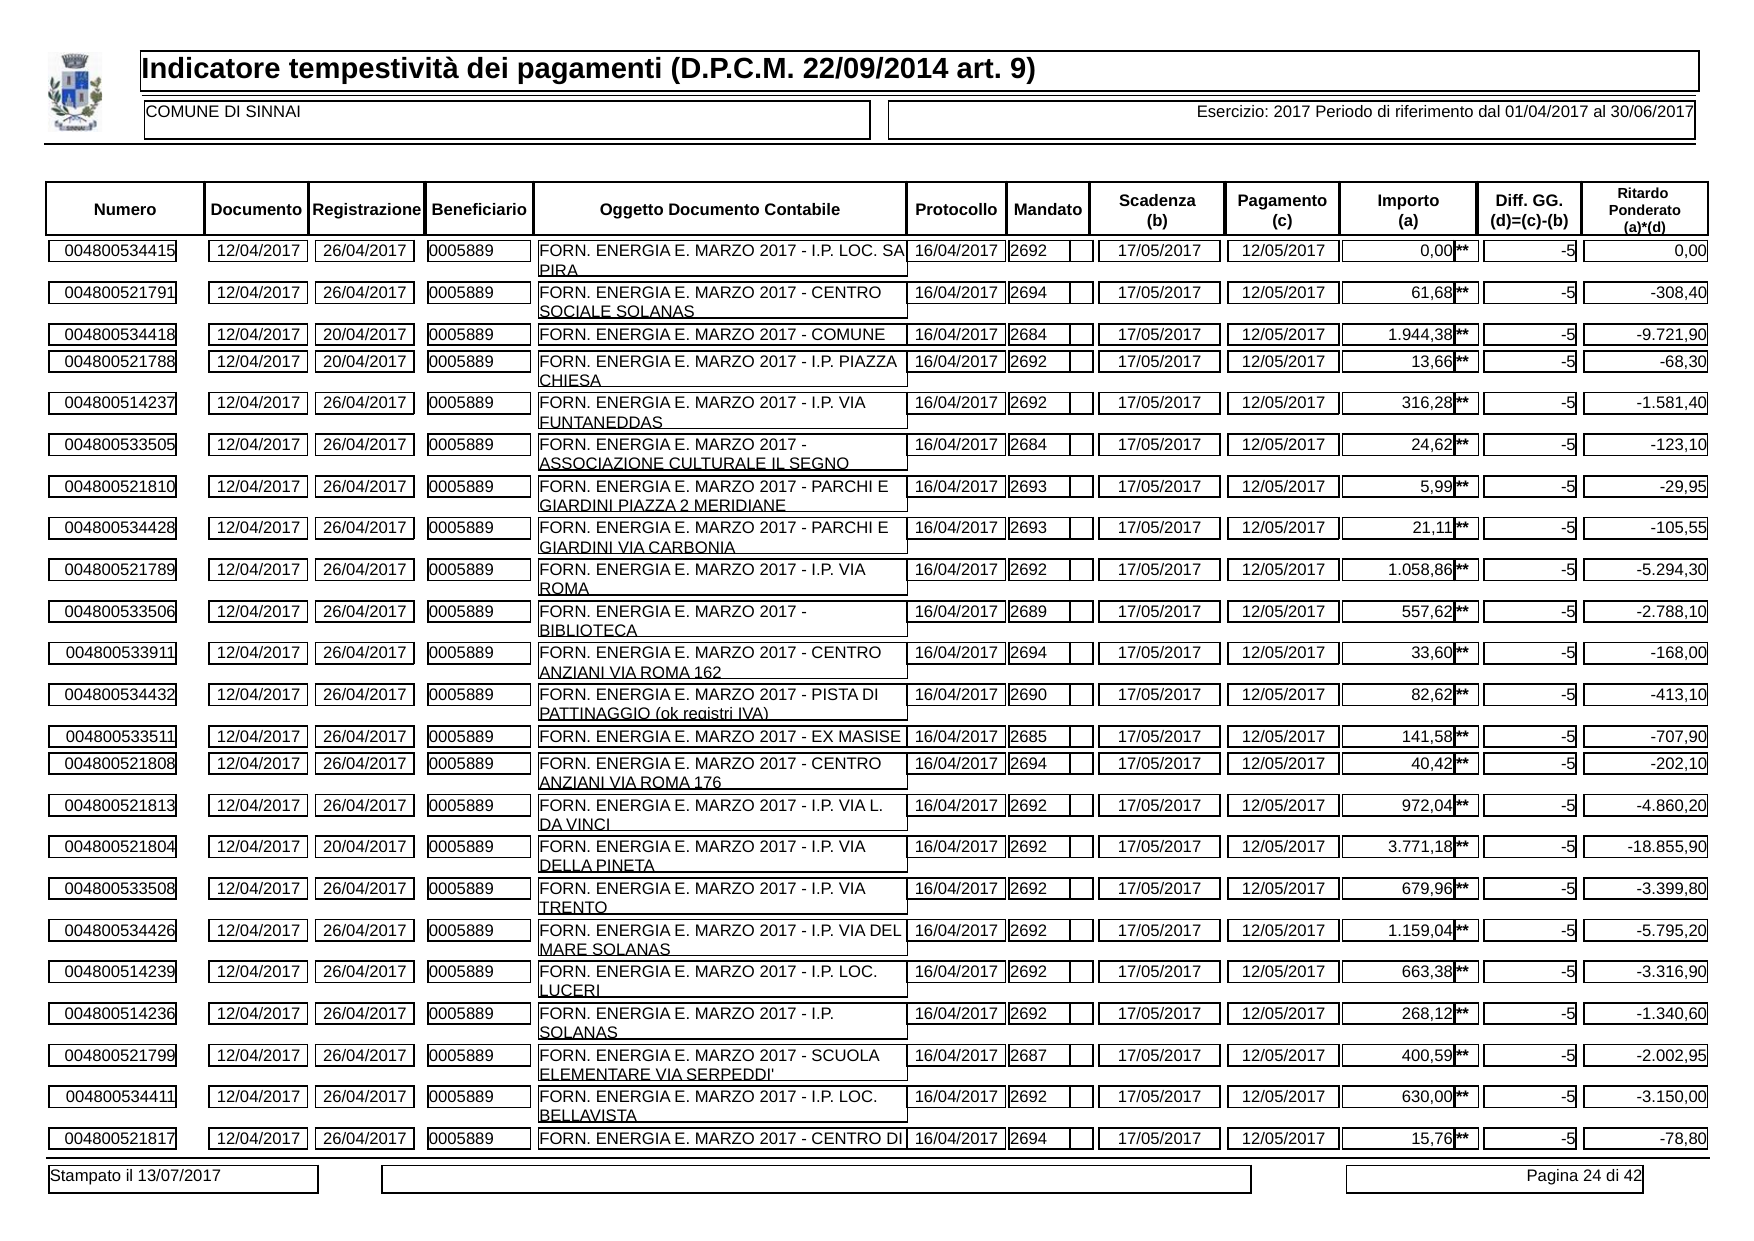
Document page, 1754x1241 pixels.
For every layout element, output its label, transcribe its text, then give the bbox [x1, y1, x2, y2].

text 2692 [1010, 560, 1069, 579]
text 004800533508 [50, 879, 175, 898]
text -308,40 [1585, 283, 1707, 302]
text 17/05/2017 [1100, 754, 1219, 773]
text 26/04/2017 [316, 879, 413, 898]
text ** [1456, 1129, 1478, 1148]
text -5 [1485, 920, 1575, 939]
text 16/04/2017 [908, 325, 1005, 344]
text 16/04/2017 [908, 727, 1005, 746]
text 630,00 [1343, 1087, 1453, 1106]
text -1.581,40 [1585, 393, 1707, 412]
text -5.795,20 [1585, 920, 1707, 939]
text -78,80 [1585, 1129, 1707, 1148]
text 17/05/2017 [1100, 602, 1219, 621]
text 20/04/2017 [316, 352, 413, 371]
text -2.002,95 [1585, 1045, 1707, 1064]
text 2692 [1010, 393, 1069, 412]
text -5 [1485, 518, 1575, 537]
text 141,58 [1343, 727, 1453, 746]
text FORN. ENERGIA E. MARZO 2017 - I.P. VIA L. DA VINCI [539, 795, 907, 830]
text 0005889 [429, 837, 530, 856]
text 2693 [1010, 477, 1069, 496]
text 004800521788 [50, 352, 175, 371]
text -4.860,20 [1585, 795, 1707, 814]
text 17/05/2017 [1100, 325, 1219, 344]
text 5,99 [1343, 477, 1453, 496]
text FORN. ENERGIA E. MARZO 2017 - I.P. SOLANAS [539, 1004, 907, 1038]
text 26/04/2017 [316, 920, 413, 939]
text 0,00 [1343, 241, 1453, 260]
text 004800521810 [50, 477, 175, 496]
text FORN. ENERGIA E. MARZO 2017 - I.P. LOC. LUCERI [539, 962, 907, 996]
text -68,30 [1585, 352, 1707, 371]
text FORN. ENERGIA E. MARZO 2017 - PARCHI E GIARDINI VIA CARBONIA [539, 518, 907, 553]
text 16/04/2017 [908, 920, 1005, 939]
text -5 [1485, 435, 1575, 454]
text 004800533911 [50, 643, 175, 662]
text -9.721,90 [1585, 325, 1707, 344]
text 12/04/2017 [210, 643, 307, 662]
text 2684 [1010, 435, 1069, 454]
text 26/04/2017 [316, 962, 413, 981]
text -5 [1485, 1045, 1575, 1064]
text Pagina 24 di 42 [1347, 1166, 1642, 1185]
text 17/05/2017 [1100, 920, 1219, 939]
text 004800514236 [50, 1004, 175, 1023]
text 2692 [1010, 879, 1069, 898]
text 26/04/2017 [316, 795, 413, 814]
text ** [1456, 352, 1478, 371]
text 316,28 [1343, 393, 1453, 412]
text 0005889 [429, 325, 530, 344]
text 400,59 [1343, 1045, 1453, 1064]
text 12/04/2017 [210, 1004, 307, 1023]
text FORN. ENERGIA E. MARZO 2017 - SCUOLA ELEMENTARE VIA SERPEDDI' [539, 1045, 907, 1080]
text 12/05/2017 [1229, 795, 1338, 814]
text 2694 [1010, 643, 1069, 662]
text 12/05/2017 [1229, 962, 1338, 981]
text ** [1456, 754, 1478, 773]
text 16/04/2017 [908, 602, 1005, 621]
text 004800521791 [50, 283, 175, 302]
text 004800534428 [50, 518, 175, 537]
text 12/05/2017 [1229, 1004, 1338, 1023]
text -5 [1485, 837, 1575, 856]
text 12/04/2017 [210, 435, 307, 454]
text 004800534432 [50, 685, 175, 704]
text 12/04/2017 [210, 685, 307, 704]
text 2692 [1010, 1087, 1069, 1106]
text 663,38 [1343, 962, 1453, 981]
text 2689 [1010, 602, 1069, 621]
text 2694 [1010, 754, 1069, 773]
text 82,62 [1343, 685, 1453, 704]
text FORN. ENERGIA E. MARZO 2017 - I.P. LOC. BELLAVISTA [539, 1087, 907, 1121]
text ** [1456, 477, 1478, 496]
text ** [1456, 435, 1478, 454]
text 12/05/2017 [1229, 241, 1338, 260]
text 268,12 [1343, 1004, 1453, 1023]
text -5 [1485, 1129, 1575, 1148]
text FORN. ENERGIA E. MARZO 2017 - PISTA DI PATTINAGGIO (ok registri IVA) [539, 685, 907, 719]
text 2692 [1010, 795, 1069, 814]
text 004800533506 [50, 602, 175, 621]
text 16/04/2017 [908, 879, 1005, 898]
text 17/05/2017 [1100, 837, 1219, 856]
text 0005889 [429, 1004, 530, 1023]
text ** [1456, 643, 1478, 662]
text FORN. ENERGIA E. MARZO 2017 - CENTRO SOCIALE SOLANAS [539, 283, 907, 317]
text 12/04/2017 [210, 1045, 307, 1064]
text 12/05/2017 [1229, 352, 1338, 371]
text 26/04/2017 [316, 602, 413, 621]
text 17/05/2017 [1100, 283, 1219, 302]
text 12/04/2017 [210, 352, 307, 371]
text 26/04/2017 [316, 1087, 413, 1106]
text -5 [1485, 795, 1575, 814]
text 40,42 [1343, 754, 1453, 773]
text 26/04/2017 [316, 1045, 413, 1064]
text 17/05/2017 [1100, 1045, 1219, 1064]
text -5 [1485, 727, 1575, 746]
text 12/04/2017 [210, 795, 307, 814]
text 26/04/2017 [316, 685, 413, 704]
text ** [1456, 602, 1478, 621]
text 0005889 [429, 727, 530, 746]
text 1.058,86 [1343, 560, 1453, 579]
text 16/04/2017 [908, 393, 1005, 412]
text ** [1456, 1045, 1478, 1064]
text 12/04/2017 [210, 1129, 307, 1148]
text -29,95 [1585, 477, 1707, 496]
text 2692 [1010, 962, 1069, 981]
text -5 [1485, 560, 1575, 579]
text 0005889 [429, 1129, 530, 1148]
text -5 [1485, 1087, 1575, 1106]
text 16/04/2017 [908, 1087, 1005, 1106]
text 26/04/2017 [316, 754, 413, 773]
text 2687 [1010, 1045, 1069, 1064]
text 13,66 [1343, 352, 1453, 371]
text 12/05/2017 [1229, 393, 1338, 412]
text 2692 [1010, 1004, 1069, 1023]
text 26/04/2017 [316, 477, 413, 496]
text Diff. GG. (d)=(c)-(b) [1479, 191, 1580, 229]
text 004800521804 [50, 837, 175, 856]
text 12/05/2017 [1229, 643, 1338, 662]
text 17/05/2017 [1100, 393, 1219, 412]
text FORN. ENERGIA E. MARZO 2017 - PARCHI E GIARDINI PIAZZA 2 MERIDIANE [539, 477, 907, 511]
text FORN. ENERGIA E. MARZO 2017 - CENTRO DI [539, 1129, 906, 1148]
text FORN. ENERGIA E. MARZO 2017 - BIBLIOTECA [539, 602, 907, 636]
text -3.399,80 [1585, 879, 1707, 898]
text Mandato [1008, 199, 1088, 219]
text FORN. ENERGIA E. MARZO 2017 - I.P. VIA TRENTO [539, 879, 907, 913]
text 12/05/2017 [1229, 1087, 1338, 1106]
text 26/04/2017 [316, 283, 413, 302]
text ** [1456, 837, 1478, 856]
text 679,96 [1343, 879, 1453, 898]
text 17/05/2017 [1100, 795, 1219, 814]
text 004800533505 [50, 435, 175, 454]
text 16/04/2017 [908, 518, 1005, 537]
text -5 [1485, 962, 1575, 981]
text 16/04/2017 [908, 754, 1005, 773]
text -2.788,10 [1585, 602, 1707, 621]
text -105,55 [1585, 518, 1707, 537]
text 0005889 [429, 241, 530, 260]
text 17/05/2017 [1100, 352, 1219, 371]
text Beneficiario [427, 199, 532, 219]
text 16/04/2017 [908, 477, 1005, 496]
text 16/04/2017 [908, 1129, 1005, 1148]
text 12/05/2017 [1229, 685, 1338, 704]
text -413,10 [1585, 685, 1707, 704]
text ** [1456, 241, 1478, 260]
text 2694 [1010, 283, 1069, 302]
text ** [1456, 1087, 1478, 1106]
text 26/04/2017 [316, 1129, 413, 1148]
text 004800521817 [50, 1129, 175, 1148]
text 0005889 [429, 602, 530, 621]
text 0005889 [429, 962, 530, 981]
text 16/04/2017 [908, 795, 1005, 814]
text FORN. ENERGIA E. MARZO 2017 - I.P. PIAZZA CHIESA [539, 352, 907, 386]
text 12/05/2017 [1229, 1045, 1338, 1064]
text 0005889 [429, 643, 530, 662]
text 33,60 [1343, 643, 1453, 662]
text 26/04/2017 [316, 560, 413, 579]
text 16/04/2017 [908, 643, 1005, 662]
text 12/05/2017 [1229, 560, 1338, 579]
text 16/04/2017 [908, 560, 1005, 579]
text -5 [1485, 879, 1575, 898]
text 61,68 [1343, 283, 1453, 302]
text ** [1456, 393, 1478, 412]
text -168,00 [1585, 643, 1707, 662]
text 0005889 [429, 518, 530, 537]
text 0005889 [429, 920, 530, 939]
text 004800514239 [50, 962, 175, 981]
text 21,11 [1343, 518, 1453, 537]
text -5 [1485, 352, 1575, 371]
text 20/04/2017 [316, 325, 413, 344]
text 12/04/2017 [210, 477, 307, 496]
text FORN. ENERGIA E. MARZO 2017 - I.P. VIA FUNTANEDDAS [539, 393, 907, 428]
text 004800521813 [50, 795, 175, 814]
text 12/05/2017 [1229, 837, 1338, 856]
text -5 [1485, 643, 1575, 662]
text -3.150,00 [1585, 1087, 1707, 1106]
text 17/05/2017 [1100, 518, 1219, 537]
text 12/05/2017 [1229, 602, 1338, 621]
text 12/05/2017 [1229, 518, 1338, 537]
text 0,00 [1585, 241, 1707, 260]
text -5 [1485, 754, 1575, 773]
text 17/05/2017 [1100, 643, 1219, 662]
text -5 [1485, 685, 1575, 704]
text Documento [206, 199, 307, 219]
text ** [1456, 560, 1478, 579]
text 004800514237 [50, 393, 175, 412]
text -5.294,30 [1585, 560, 1707, 579]
text 12/05/2017 [1229, 283, 1338, 302]
text 0005889 [429, 435, 530, 454]
text COMUNE DI SINNAI [145, 102, 869, 121]
text 16/04/2017 [908, 241, 1005, 260]
text FORN. ENERGIA E. MARZO 2017 - CENTRO ANZIANI VIA ROMA 162 [539, 643, 907, 678]
text 004800534426 [50, 920, 175, 939]
text Esercizio: 2017 Periodo di riferimento dal 01/04/2017 al 30/06/2017 [889, 102, 1694, 121]
text 004800521808 [50, 754, 175, 773]
text 12/04/2017 [210, 602, 307, 621]
text 2692 [1010, 920, 1069, 939]
text -5 [1485, 393, 1575, 412]
text 12/04/2017 [210, 920, 307, 939]
text 26/04/2017 [316, 643, 413, 662]
text 12/04/2017 [210, 727, 307, 746]
text 17/05/2017 [1100, 477, 1219, 496]
text ** [1456, 1004, 1478, 1023]
text 17/05/2017 [1100, 1004, 1219, 1023]
text 16/04/2017 [908, 435, 1005, 454]
text Scadenza (b) [1091, 191, 1223, 229]
text 0005889 [429, 477, 530, 496]
text 17/05/2017 [1100, 879, 1219, 898]
text 12/04/2017 [210, 241, 307, 260]
text 26/04/2017 [316, 727, 413, 746]
text 2692 [1010, 837, 1069, 856]
text 17/05/2017 [1100, 1087, 1219, 1106]
text 12/05/2017 [1229, 754, 1338, 773]
text 2690 [1010, 685, 1069, 704]
text 26/04/2017 [316, 435, 413, 454]
text 17/05/2017 [1100, 685, 1219, 704]
text -202,10 [1585, 754, 1707, 773]
text 16/04/2017 [908, 283, 1005, 302]
text -5 [1485, 241, 1575, 260]
text Indicatore tempestività dei pagamenti (D.P.C.M. 22/09/2014 art. 9) [141, 52, 1698, 85]
text FORN. ENERGIA E. MARZO 2017 - ASSOCIAZIONE CULTURALE IL SEGNO [539, 435, 907, 469]
text 972,04 [1343, 795, 1453, 814]
text 16/04/2017 [908, 685, 1005, 704]
text 0005889 [429, 283, 530, 302]
text 12/05/2017 [1229, 477, 1338, 496]
text 15,76 [1343, 1129, 1453, 1148]
text -5 [1485, 283, 1575, 302]
text 2692 [1010, 352, 1069, 371]
text ** [1456, 518, 1478, 537]
text 2693 [1010, 518, 1069, 537]
text 0005889 [429, 754, 530, 773]
text ** [1456, 920, 1478, 939]
text 004800534411 [50, 1087, 175, 1106]
text 12/05/2017 [1229, 1129, 1338, 1148]
picture [47, 52, 103, 132]
text 12/04/2017 [210, 325, 307, 344]
text 0005889 [429, 560, 530, 579]
text 2692 [1010, 241, 1069, 260]
text ** [1456, 962, 1478, 981]
text FORN. ENERGIA E. MARZO 2017 - COMUNE [539, 325, 906, 344]
text ** [1456, 879, 1478, 898]
text 12/04/2017 [210, 754, 307, 773]
text 12/05/2017 [1229, 727, 1338, 746]
text 16/04/2017 [908, 1045, 1005, 1064]
text Numero [47, 199, 203, 219]
text 17/05/2017 [1100, 962, 1219, 981]
text 004800533511 [50, 727, 175, 746]
text 12/04/2017 [210, 518, 307, 537]
text Registrazione [310, 199, 423, 219]
text FORN. ENERGIA E. MARZO 2017 - I.P. VIA DELLA PINETA [539, 837, 907, 871]
text 12/05/2017 [1229, 920, 1338, 939]
text 0005889 [429, 1087, 530, 1106]
text 17/05/2017 [1100, 560, 1219, 579]
text 3.771,18 [1343, 837, 1453, 856]
text 16/04/2017 [908, 1004, 1005, 1023]
text -707,90 [1585, 727, 1707, 746]
text ** [1456, 325, 1478, 344]
text Oggetto Documento Contabile [535, 199, 905, 219]
text 17/05/2017 [1100, 1129, 1219, 1148]
text 26/04/2017 [316, 518, 413, 537]
text 1.159,04 [1343, 920, 1453, 939]
text 004800521789 [50, 560, 175, 579]
text 17/05/2017 [1100, 727, 1219, 746]
text 0005889 [429, 352, 530, 371]
text -5 [1485, 1004, 1575, 1023]
text 16/04/2017 [908, 837, 1005, 856]
text -1.340,60 [1585, 1004, 1707, 1023]
text 26/04/2017 [316, 1004, 413, 1023]
text 557,62 [1343, 602, 1453, 621]
text FORN. ENERGIA E. MARZO 2017 - I.P. LOC. SA PIRA [539, 241, 907, 275]
text ** [1456, 283, 1478, 302]
text 26/04/2017 [316, 241, 413, 260]
text Ritardo Ponderato (a)*(d) [1583, 185, 1707, 234]
text 2685 [1010, 727, 1069, 746]
text FORN. ENERGIA E. MARZO 2017 - I.P. VIA DEL MARE SOLANAS [539, 920, 907, 955]
text -5 [1485, 602, 1575, 621]
text 0005889 [429, 685, 530, 704]
text 20/04/2017 [316, 837, 413, 856]
text FORN. ENERGIA E. MARZO 2017 - CENTRO ANZIANI VIA ROMA 176 [539, 754, 907, 788]
text ** [1456, 685, 1478, 704]
text 24,62 [1343, 435, 1453, 454]
text 004800521799 [50, 1045, 175, 1064]
text Stampato il 13/07/2017 [50, 1166, 317, 1185]
text FORN. ENERGIA E. MARZO 2017 - EX MASISE [539, 727, 906, 746]
text 0005889 [429, 393, 530, 412]
text 12/04/2017 [210, 560, 307, 579]
text -3.316,90 [1585, 962, 1707, 981]
text 12/04/2017 [210, 837, 307, 856]
text Importo (a) [1341, 191, 1475, 229]
text Pagamento (c) [1227, 191, 1338, 229]
text 0005889 [429, 1045, 530, 1064]
text 004800534415 [50, 241, 175, 260]
text 17/05/2017 [1100, 435, 1219, 454]
text 0005889 [429, 795, 530, 814]
text -5 [1485, 477, 1575, 496]
text Protocollo [908, 199, 1005, 219]
text -123,10 [1585, 435, 1707, 454]
text 12/05/2017 [1229, 325, 1338, 344]
text 17/05/2017 [1100, 241, 1219, 260]
text ** [1456, 727, 1478, 746]
text 12/04/2017 [210, 962, 307, 981]
text 26/04/2017 [316, 393, 413, 412]
text ** [1456, 795, 1478, 814]
text -5 [1485, 325, 1575, 344]
text 12/04/2017 [210, 393, 307, 412]
text 004800534418 [50, 325, 175, 344]
text 2684 [1010, 325, 1069, 344]
text 1.944,38 [1343, 325, 1453, 344]
text 0005889 [429, 879, 530, 898]
text 12/04/2017 [210, 283, 307, 302]
text 12/04/2017 [210, 879, 307, 898]
text FORN. ENERGIA E. MARZO 2017 - I.P. VIA ROMA [539, 560, 907, 594]
text 16/04/2017 [908, 962, 1005, 981]
text 12/04/2017 [210, 1087, 307, 1106]
text -18.855,90 [1585, 837, 1707, 856]
text 16/04/2017 [908, 352, 1005, 371]
text 2694 [1010, 1129, 1069, 1148]
text 12/05/2017 [1229, 435, 1338, 454]
text 12/05/2017 [1229, 879, 1338, 898]
